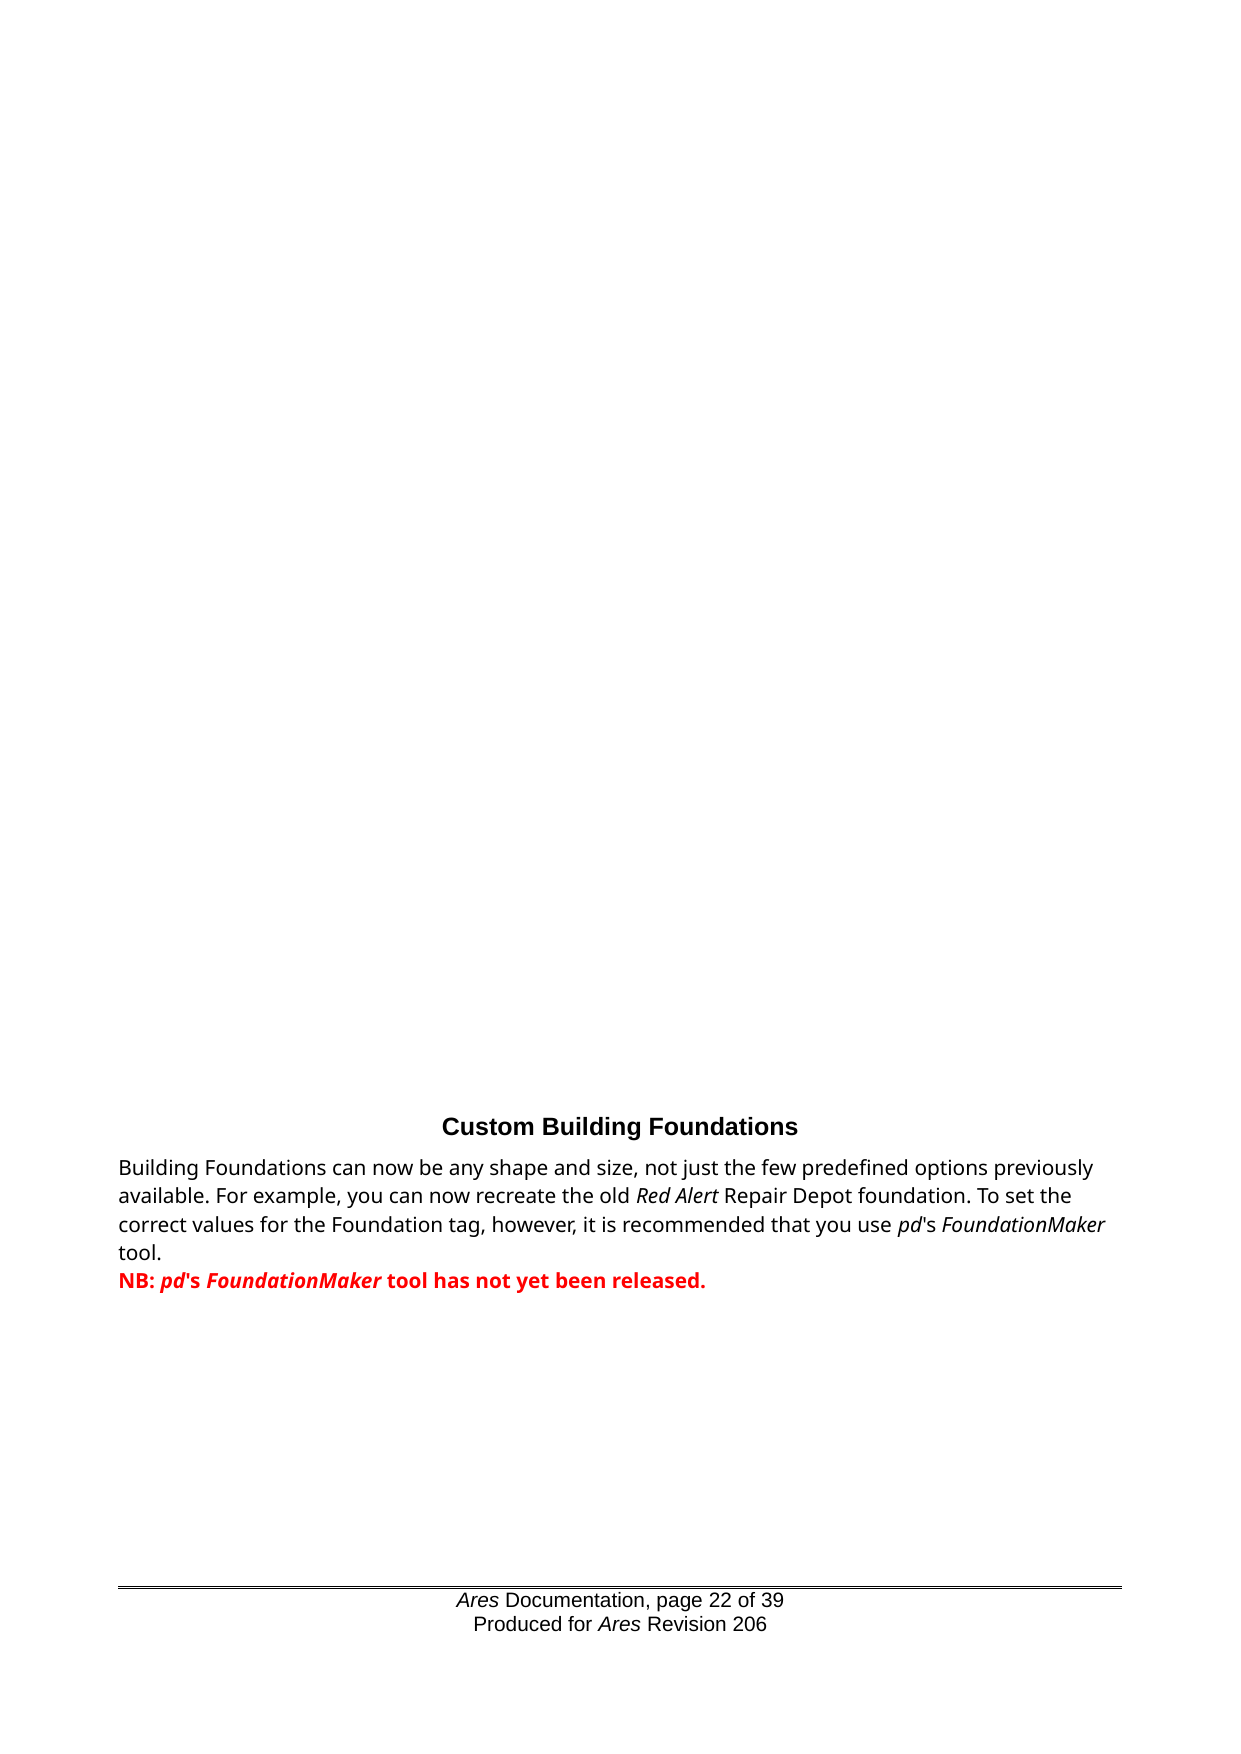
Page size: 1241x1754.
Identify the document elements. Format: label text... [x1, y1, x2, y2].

subtitle Custom Building Foundations [118, 1112, 1122, 1141]
text Building Foundations can now be any shape and size, not just the few predefined options previously available. For example, you can now recreate the old Red Alert Repair Depot foundation. To set the correct values for the Foundation tag, however, it is recommended that you use pd's FoundationMaker tool. NB: pd's FoundationMaker tool has not yet been released. [118, 1153, 1122, 1295]
